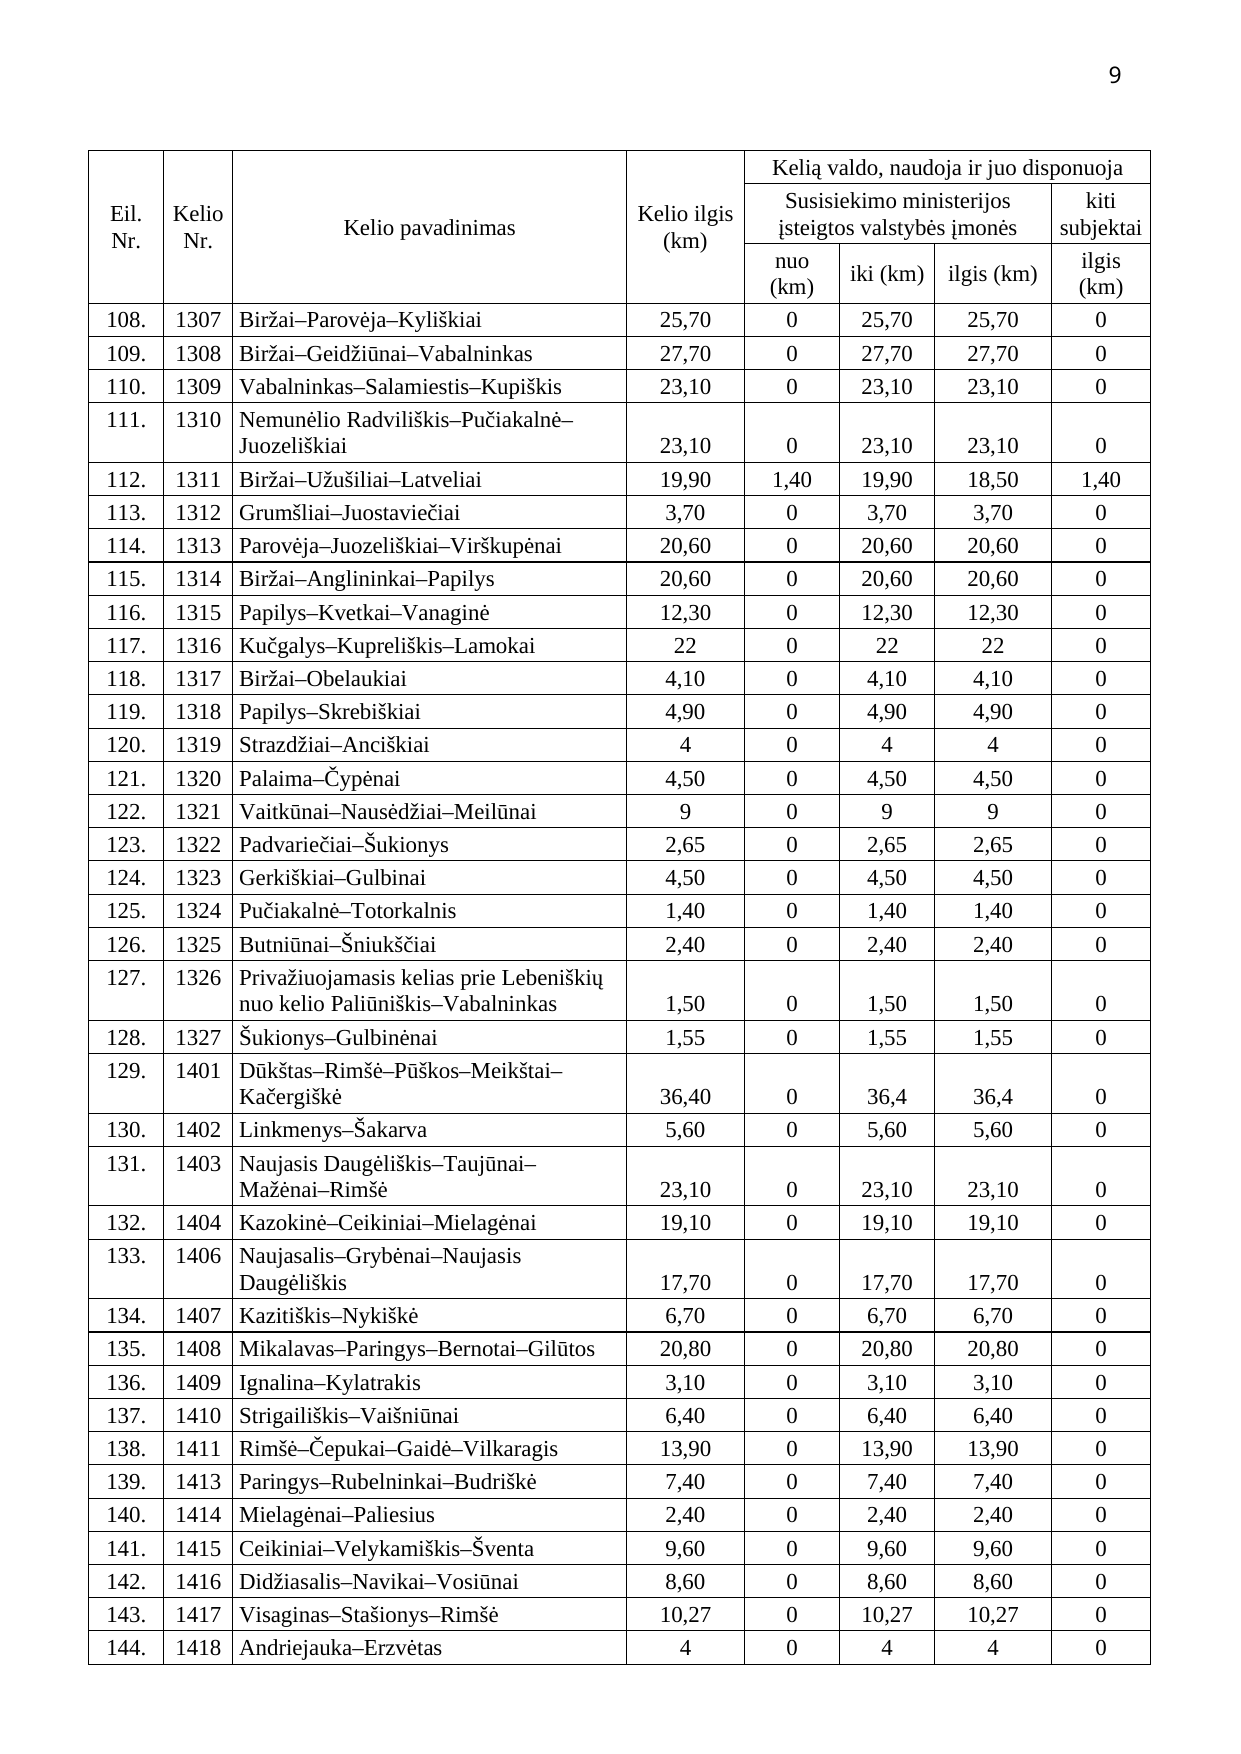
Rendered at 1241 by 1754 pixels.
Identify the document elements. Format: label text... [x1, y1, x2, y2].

table_cell 124. [89, 861, 163, 894]
table_cell 36,40 [627, 1054, 744, 1112]
table_cell 1417 [164, 1598, 232, 1630]
table_cell 4 [627, 1631, 744, 1664]
table_cell Kazokinė–Ceikiniai–Mielagėnai [233, 1206, 626, 1238]
table_cell 4 [840, 1631, 934, 1664]
table_cell 135. [89, 1333, 163, 1364]
table_cell 1319 [164, 729, 232, 761]
table_cell 0 [745, 1598, 839, 1630]
table_cell ilgis (km) [935, 244, 1051, 302]
table_cell 4,90 [627, 695, 744, 727]
table_cell 120. [89, 729, 163, 761]
table_cell 132. [89, 1206, 163, 1238]
table_cell 1,55 [840, 1021, 934, 1053]
table_cell 6,70 [935, 1299, 1051, 1331]
table_cell 0 [745, 1565, 839, 1597]
table_cell 19,10 [627, 1206, 744, 1238]
table_cell 0 [745, 961, 839, 1020]
table_cell 2,40 [627, 928, 744, 960]
table_cell 0 [1052, 795, 1150, 827]
table_cell 12,30 [627, 596, 744, 628]
table_cell 1312 [164, 496, 232, 528]
table_cell 3,70 [627, 496, 744, 528]
table_cell 1,55 [935, 1021, 1051, 1053]
table_cell 9 [840, 795, 934, 827]
table_cell Nemunėlio Radviliškis–Pučiakalnė–Juozeliškiai [233, 403, 626, 462]
table_cell 0 [745, 403, 839, 462]
table_cell Pučiakalnė–Totorkalnis [233, 895, 626, 927]
table_cell 117. [89, 629, 163, 661]
table_cell Andriejauka–Erzvėtas [233, 1631, 626, 1664]
table_cell nuo (km) [745, 244, 839, 302]
table_cell 4,50 [627, 861, 744, 894]
table_cell 3,10 [627, 1366, 744, 1398]
table_cell 1316 [164, 629, 232, 661]
table_cell 1401 [164, 1054, 232, 1112]
table_cell 9,60 [627, 1532, 744, 1564]
table_cell 123. [89, 828, 163, 860]
table_cell 22 [627, 629, 744, 661]
table_cell 23,10 [935, 1147, 1051, 1205]
table_cell 22 [840, 629, 934, 661]
table_cell 1309 [164, 370, 232, 402]
table_header Kelio pavadinimas [233, 151, 626, 302]
table_cell 23,10 [840, 403, 934, 462]
table_cell 19,10 [840, 1206, 934, 1238]
table_cell 0 [1052, 861, 1150, 894]
table_cell Paringys–Rubelninkai–Budriškė [233, 1465, 626, 1497]
table_cell 23,10 [840, 370, 934, 402]
table_cell 0 [1052, 961, 1150, 1020]
table_cell 0 [745, 370, 839, 402]
table_cell 3,70 [935, 496, 1051, 528]
table_cell 114. [89, 529, 163, 561]
table_cell 0 [745, 1147, 839, 1205]
table_cell 0 [745, 828, 839, 860]
table_cell 0 [1052, 337, 1150, 369]
table_cell 2,65 [627, 828, 744, 860]
table_cell 1307 [164, 304, 232, 336]
table_cell 1418 [164, 1631, 232, 1664]
table_cell 20,80 [935, 1333, 1051, 1364]
table_cell 1,50 [935, 961, 1051, 1020]
table_cell Padvariečiai–Šukionys [233, 828, 626, 860]
table_cell 25,70 [627, 304, 744, 336]
table_cell 1,50 [627, 961, 744, 1020]
table_cell 1,40 [840, 895, 934, 927]
table_cell 25,70 [840, 304, 934, 336]
table_header Eil. Nr. [89, 151, 163, 302]
table_cell 23,10 [627, 370, 744, 402]
table_cell 0 [745, 1432, 839, 1464]
table_cell 0 [745, 729, 839, 761]
table_cell 13,90 [840, 1432, 934, 1464]
table_cell 6,40 [935, 1399, 1051, 1431]
table_cell 1416 [164, 1565, 232, 1597]
table_cell 1315 [164, 596, 232, 628]
table_cell 1314 [164, 563, 232, 594]
table_cell Biržai–Anglininkai–Papilys [233, 563, 626, 594]
table_cell Privažiuojamasis kelias prie Lebeniškių nuo kelio Paliūniškis–Vabalninkas [233, 961, 626, 1020]
table_cell 0 [1052, 1114, 1150, 1146]
table_cell 2,40 [840, 1499, 934, 1531]
table_cell 1320 [164, 762, 232, 794]
table_cell iki (km) [840, 244, 934, 302]
table_cell Papilys–Kvetkai–Vanaginė [233, 596, 626, 628]
table_cell 0 [1052, 695, 1150, 727]
table_header Kelio ilgis (km) [627, 151, 744, 302]
table_cell 0 [745, 1399, 839, 1431]
table_cell 4,50 [935, 861, 1051, 894]
table_cell Linkmenys–Šakarva [233, 1114, 626, 1146]
table_cell 23,10 [935, 370, 1051, 402]
table_cell 0 [745, 1465, 839, 1497]
table_cell 27,70 [627, 337, 744, 369]
table_cell Visaginas–Stašionys–Rimšė [233, 1598, 626, 1630]
table_cell 4,90 [840, 695, 934, 727]
table_cell 4,50 [840, 861, 934, 894]
table_cell 0 [745, 1631, 839, 1664]
table_cell 0 [745, 529, 839, 561]
table_cell 1406 [164, 1240, 232, 1298]
table_cell 4,10 [840, 662, 934, 694]
table_cell 138. [89, 1432, 163, 1464]
table_cell 4 [935, 1631, 1051, 1664]
table_cell 1313 [164, 529, 232, 561]
table_cell 0 [1052, 1565, 1150, 1597]
table_cell Ignalina–Kylatrakis [233, 1366, 626, 1398]
table_cell Susisiekimo ministerijos įsteigtos valstybės įmonės [745, 184, 1051, 243]
table_cell 139. [89, 1465, 163, 1497]
table_cell Dūkštas–Rimšė–Pūškos–Meikštai–Kačergiškė [233, 1054, 626, 1112]
table_cell 0 [1052, 1147, 1150, 1205]
table_cell 36,4 [935, 1054, 1051, 1112]
table_cell 0 [745, 861, 839, 894]
table_cell 20,60 [627, 563, 744, 594]
table_cell 4,10 [935, 662, 1051, 694]
table_cell 1317 [164, 662, 232, 694]
table_cell 0 [745, 928, 839, 960]
table_cell 4 [935, 729, 1051, 761]
table_cell 0 [1052, 563, 1150, 594]
table_cell 1413 [164, 1465, 232, 1497]
table_cell 4,50 [627, 762, 744, 794]
table_cell 0 [745, 1366, 839, 1398]
table_cell 1308 [164, 337, 232, 369]
table_cell 0 [745, 1532, 839, 1564]
table_cell 9 [935, 795, 1051, 827]
table_cell 0 [745, 762, 839, 794]
table_cell Mielagėnai–Paliesius [233, 1499, 626, 1531]
table_cell 1311 [164, 463, 232, 495]
table_cell 9,60 [840, 1532, 934, 1564]
table_cell 1,40 [745, 463, 839, 495]
table_cell Strigailiškis–Vaišniūnai [233, 1399, 626, 1431]
table_cell 143. [89, 1598, 163, 1630]
table_cell 0 [745, 337, 839, 369]
table_cell 4 [627, 729, 744, 761]
table_cell 1411 [164, 1432, 232, 1464]
table_cell 0 [745, 1333, 839, 1364]
table_cell 10,27 [840, 1598, 934, 1630]
table_cell 2,40 [935, 928, 1051, 960]
table_cell kiti subjektai [1052, 184, 1150, 243]
table_cell 0 [745, 795, 839, 827]
table_cell 19,90 [627, 463, 744, 495]
table_cell 4,10 [627, 662, 744, 694]
table_cell 122. [89, 795, 163, 827]
table_cell 0 [745, 496, 839, 528]
table_cell 6,70 [840, 1299, 934, 1331]
table_cell 5,60 [935, 1114, 1051, 1146]
table_cell 19,10 [935, 1206, 1051, 1238]
table_cell 1321 [164, 795, 232, 827]
table_cell 0 [1052, 1399, 1150, 1431]
table_cell 0 [1052, 1366, 1150, 1398]
table_cell Papilys–Skrebiškiai [233, 695, 626, 727]
table_cell 23,10 [627, 1147, 744, 1205]
table_cell 4,50 [840, 762, 934, 794]
table_cell Palaima–Čypėnai [233, 762, 626, 794]
table_cell 111. [89, 403, 163, 462]
table_cell 1326 [164, 961, 232, 1020]
table_cell Biržai–Parovėja–Kyliškiai [233, 304, 626, 336]
table_cell 25,70 [935, 304, 1051, 336]
table_header Kelio Nr. [164, 151, 232, 302]
table_cell 116. [89, 596, 163, 628]
table_cell 18,50 [935, 463, 1051, 495]
table_cell 6,40 [840, 1399, 934, 1431]
table_cell ilgis (km) [1052, 244, 1150, 302]
table_cell 108. [89, 304, 163, 336]
table_cell Butniūnai–Šniukščiai [233, 928, 626, 960]
table_cell 0 [1052, 596, 1150, 628]
table_cell 118. [89, 662, 163, 694]
table_cell 0 [1052, 662, 1150, 694]
table_cell 20,60 [840, 529, 934, 561]
table_cell 1323 [164, 861, 232, 894]
table_cell 1402 [164, 1114, 232, 1146]
table_cell 27,70 [935, 337, 1051, 369]
table_cell 4,90 [935, 695, 1051, 727]
table_cell 130. [89, 1114, 163, 1146]
table_cell 127. [89, 961, 163, 1020]
table_cell 20,60 [840, 563, 934, 594]
table_cell 7,40 [627, 1465, 744, 1497]
table_cell 7,40 [840, 1465, 934, 1497]
table_cell Kazitiškis–Nykiškė [233, 1299, 626, 1331]
table_cell 125. [89, 895, 163, 927]
table_cell Kučgalys–Kupreliškis–Lamokai [233, 629, 626, 661]
table_cell Ceikiniai–Velykamiškis–Šventa [233, 1532, 626, 1564]
table_cell 6,70 [627, 1299, 744, 1331]
table_cell 2,40 [627, 1499, 744, 1531]
table_cell 2,40 [935, 1499, 1051, 1531]
table_cell 0 [745, 1299, 839, 1331]
table_cell 3,10 [935, 1366, 1051, 1398]
table_cell 0 [1052, 828, 1150, 860]
table_cell 126. [89, 928, 163, 960]
table_cell 0 [745, 662, 839, 694]
table_cell 0 [1052, 529, 1150, 561]
table_cell 112. [89, 463, 163, 495]
table_cell 0 [1052, 928, 1150, 960]
table_cell 20,60 [935, 529, 1051, 561]
table_cell 0 [745, 1206, 839, 1238]
table_cell 1403 [164, 1147, 232, 1205]
table_cell 1325 [164, 928, 232, 960]
table_cell Naujasalis–Grybėnai–Naujasis Daugėliškis [233, 1240, 626, 1298]
table_cell 0 [1052, 1299, 1150, 1331]
table_cell 0 [1052, 1499, 1150, 1531]
table_cell 23,10 [935, 403, 1051, 462]
table_cell 0 [1052, 1054, 1150, 1112]
table_cell 142. [89, 1565, 163, 1597]
table_cell 0 [1052, 1021, 1150, 1053]
table_header Kelią valdo, naudoja ir juo disponuoja [745, 151, 1150, 183]
table_cell Naujasis Daugėliškis–Taujūnai–Mažėnai–Rimšė [233, 1147, 626, 1205]
table_cell 128. [89, 1021, 163, 1053]
table_cell 0 [745, 304, 839, 336]
table_cell 144. [89, 1631, 163, 1664]
table_cell 141. [89, 1532, 163, 1564]
table_cell 22 [935, 629, 1051, 661]
table_cell Rimšė–Čepukai–Gaidė–Vilkaragis [233, 1432, 626, 1464]
table_cell 1310 [164, 403, 232, 462]
table_cell 13,90 [627, 1432, 744, 1464]
table_cell 1408 [164, 1333, 232, 1364]
table_cell 1,50 [840, 961, 934, 1020]
table_cell 0 [1052, 1532, 1150, 1564]
table_cell 9,60 [935, 1532, 1051, 1564]
table_cell 2,40 [840, 928, 934, 960]
table_cell 133. [89, 1240, 163, 1298]
table_cell 0 [1052, 1465, 1150, 1497]
table_cell 36,4 [840, 1054, 934, 1112]
table_cell 121. [89, 762, 163, 794]
table_cell 1322 [164, 828, 232, 860]
table_cell 3,70 [840, 496, 934, 528]
table_cell 0 [745, 1499, 839, 1531]
table_cell Gerkiškiai–Gulbinai [233, 861, 626, 894]
table_cell 129. [89, 1054, 163, 1112]
table_cell 17,70 [935, 1240, 1051, 1298]
table_cell 1,55 [627, 1021, 744, 1053]
table_cell 0 [745, 629, 839, 661]
table_cell 5,60 [627, 1114, 744, 1146]
table_cell 0 [1052, 304, 1150, 336]
table_cell 1324 [164, 895, 232, 927]
table_cell 12,30 [935, 596, 1051, 628]
table_cell 0 [745, 1054, 839, 1112]
table_cell 3,10 [840, 1366, 934, 1398]
table_cell Biržai–Geidžiūnai–Vabalninkas [233, 337, 626, 369]
table_cell 7,40 [935, 1465, 1051, 1497]
table_cell 12,30 [840, 596, 934, 628]
table_cell 1,40 [627, 895, 744, 927]
table_cell 23,10 [840, 1147, 934, 1205]
table_cell 0 [745, 596, 839, 628]
table_cell 115. [89, 563, 163, 594]
table_cell 17,70 [627, 1240, 744, 1298]
table_cell 1407 [164, 1299, 232, 1331]
table_cell 20,60 [627, 529, 744, 561]
table_cell 0 [745, 1114, 839, 1146]
table_cell Biržai–Užušiliai–Latveliai [233, 463, 626, 495]
table_cell 113. [89, 496, 163, 528]
table_cell 0 [745, 695, 839, 727]
table_cell 109. [89, 337, 163, 369]
table_cell 0 [1052, 1333, 1150, 1364]
table_cell 0 [745, 895, 839, 927]
table_cell 0 [1052, 629, 1150, 661]
table_cell 1414 [164, 1499, 232, 1531]
table_cell 0 [1052, 895, 1150, 927]
table_cell 0 [745, 1021, 839, 1053]
table_cell 9 [627, 795, 744, 827]
table_cell 0 [1052, 1432, 1150, 1464]
table_cell 0 [1052, 1598, 1150, 1630]
table_cell Grumšliai–Juostaviečiai [233, 496, 626, 528]
table_cell 131. [89, 1147, 163, 1205]
table_cell 119. [89, 695, 163, 727]
table_cell 1318 [164, 695, 232, 727]
table_cell Vaitkūnai–Nausėdžiai–Meilūnai [233, 795, 626, 827]
table_cell 137. [89, 1399, 163, 1431]
table_cell 0 [1052, 729, 1150, 761]
table_cell Vabalninkas–Salamiestis–Kupiškis [233, 370, 626, 402]
table_cell 0 [1052, 1631, 1150, 1664]
table_cell 1404 [164, 1206, 232, 1238]
table_cell 0 [1052, 1206, 1150, 1238]
table_cell 20,80 [627, 1333, 744, 1364]
table_cell 10,27 [935, 1598, 1051, 1630]
table_cell 8,60 [840, 1565, 934, 1597]
table_cell 19,90 [840, 463, 934, 495]
table_cell 0 [1052, 1240, 1150, 1298]
table_cell 0 [1052, 370, 1150, 402]
table_cell 4 [840, 729, 934, 761]
table_cell Didžiasalis–Navikai–Vosiūnai [233, 1565, 626, 1597]
table_cell 1410 [164, 1399, 232, 1431]
table_cell 1,40 [935, 895, 1051, 927]
table_cell Mikalavas–Paringys–Bernotai–Gilūtos [233, 1333, 626, 1364]
table_cell 4,50 [935, 762, 1051, 794]
table_cell 136. [89, 1366, 163, 1398]
table_cell 1327 [164, 1021, 232, 1053]
table_cell 1415 [164, 1532, 232, 1564]
table_cell 10,27 [627, 1598, 744, 1630]
table_cell 134. [89, 1299, 163, 1331]
table_cell 2,65 [935, 828, 1051, 860]
table_cell 20,80 [840, 1333, 934, 1364]
table_cell 17,70 [840, 1240, 934, 1298]
table_cell 0 [1052, 762, 1150, 794]
table_cell 13,90 [935, 1432, 1051, 1464]
table_cell 5,60 [840, 1114, 934, 1146]
table_cell 0 [745, 1240, 839, 1298]
table_cell 27,70 [840, 337, 934, 369]
table_cell Parovėja–Juozeliškiai–Virškupėnai [233, 529, 626, 561]
table_cell 110. [89, 370, 163, 402]
table_cell 0 [1052, 403, 1150, 462]
table_cell Biržai–Obelaukiai [233, 662, 626, 694]
table_cell 20,60 [935, 563, 1051, 594]
table_cell 2,65 [840, 828, 934, 860]
table_cell 0 [1052, 496, 1150, 528]
table_cell 6,40 [627, 1399, 744, 1431]
table_cell 1409 [164, 1366, 232, 1398]
table_cell 0 [745, 563, 839, 594]
table_cell 8,60 [627, 1565, 744, 1597]
table_cell 140. [89, 1499, 163, 1531]
table_cell 23,10 [627, 403, 744, 462]
table_cell Šukionys–Gulbinėnai [233, 1021, 626, 1053]
table_cell 1,40 [1052, 463, 1150, 495]
table_cell Strazdžiai–Anciškiai [233, 729, 626, 761]
table_cell 8,60 [935, 1565, 1051, 1597]
